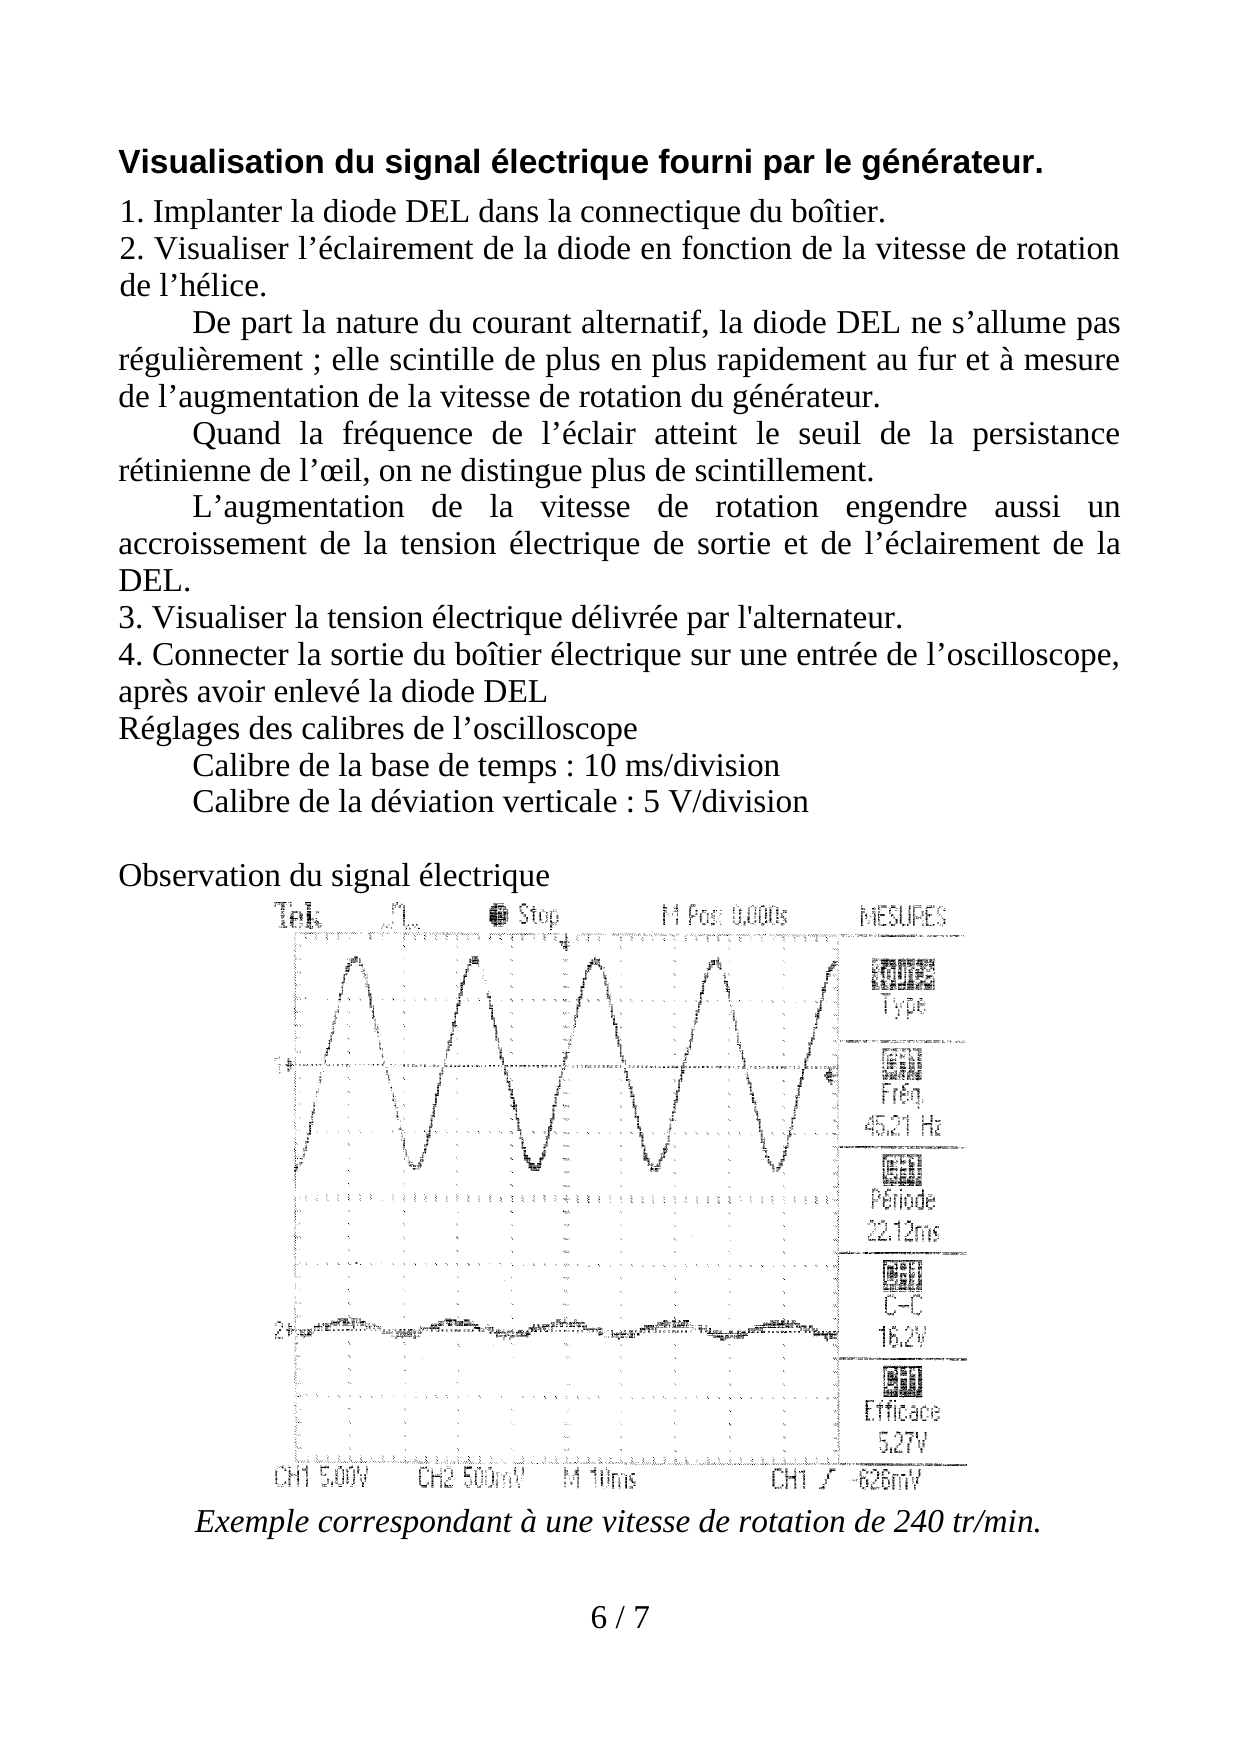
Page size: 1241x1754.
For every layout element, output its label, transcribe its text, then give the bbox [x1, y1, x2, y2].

text De part la nature du courant alternatif, la diode DEL ne s’allume pas régulièrement ; elle scintille de plus en plus rapidement au fur et à mesure de l’augmentation de la vitesse de rotation du générateur. [118, 304, 1122, 414]
picture [273, 902, 967, 1494]
text Observation du signal électrique [118, 857, 1122, 894]
text 4. Connecter la sortie du boîtier électrique sur une entrée de l’oscilloscope, après avoir enlevé la diode DEL [118, 636, 1122, 709]
text Exemple correspondant à une vitesse de rotation de 240 tr/min. [118, 1503, 1122, 1540]
list 1. Implanter la diode DEL dans la connectique du boîtier. [82, 193, 1122, 230]
text L’augmentation de la vitesse de rotation engendre aussi un accroissement de la tension électrique de sortie et de l’éclairement de la DEL. [118, 488, 1122, 599]
text Calibre de la déviation verticale : 5 V/division [192, 783, 1122, 820]
text Calibre de la base de temps : 10 ms/division [192, 746, 1122, 783]
text Quand la fréquence de l’éclair atteint le seuil de la persistance rétinienne de l’œil, on ne distingue plus de scintillement. [118, 414, 1122, 488]
text 3. Visualiser la tension électrique délivrée par l'alternateur. [118, 599, 1122, 636]
subtitle Visualisation du signal électrique fourni par le générateur. [118, 143, 1122, 181]
text Réglages des calibres de l’oscilloscope [118, 709, 1122, 746]
list 2. Visualiser l’éclairement de la diode en fonction de la vitesse de rotation de l’hélice. [82, 230, 1122, 304]
